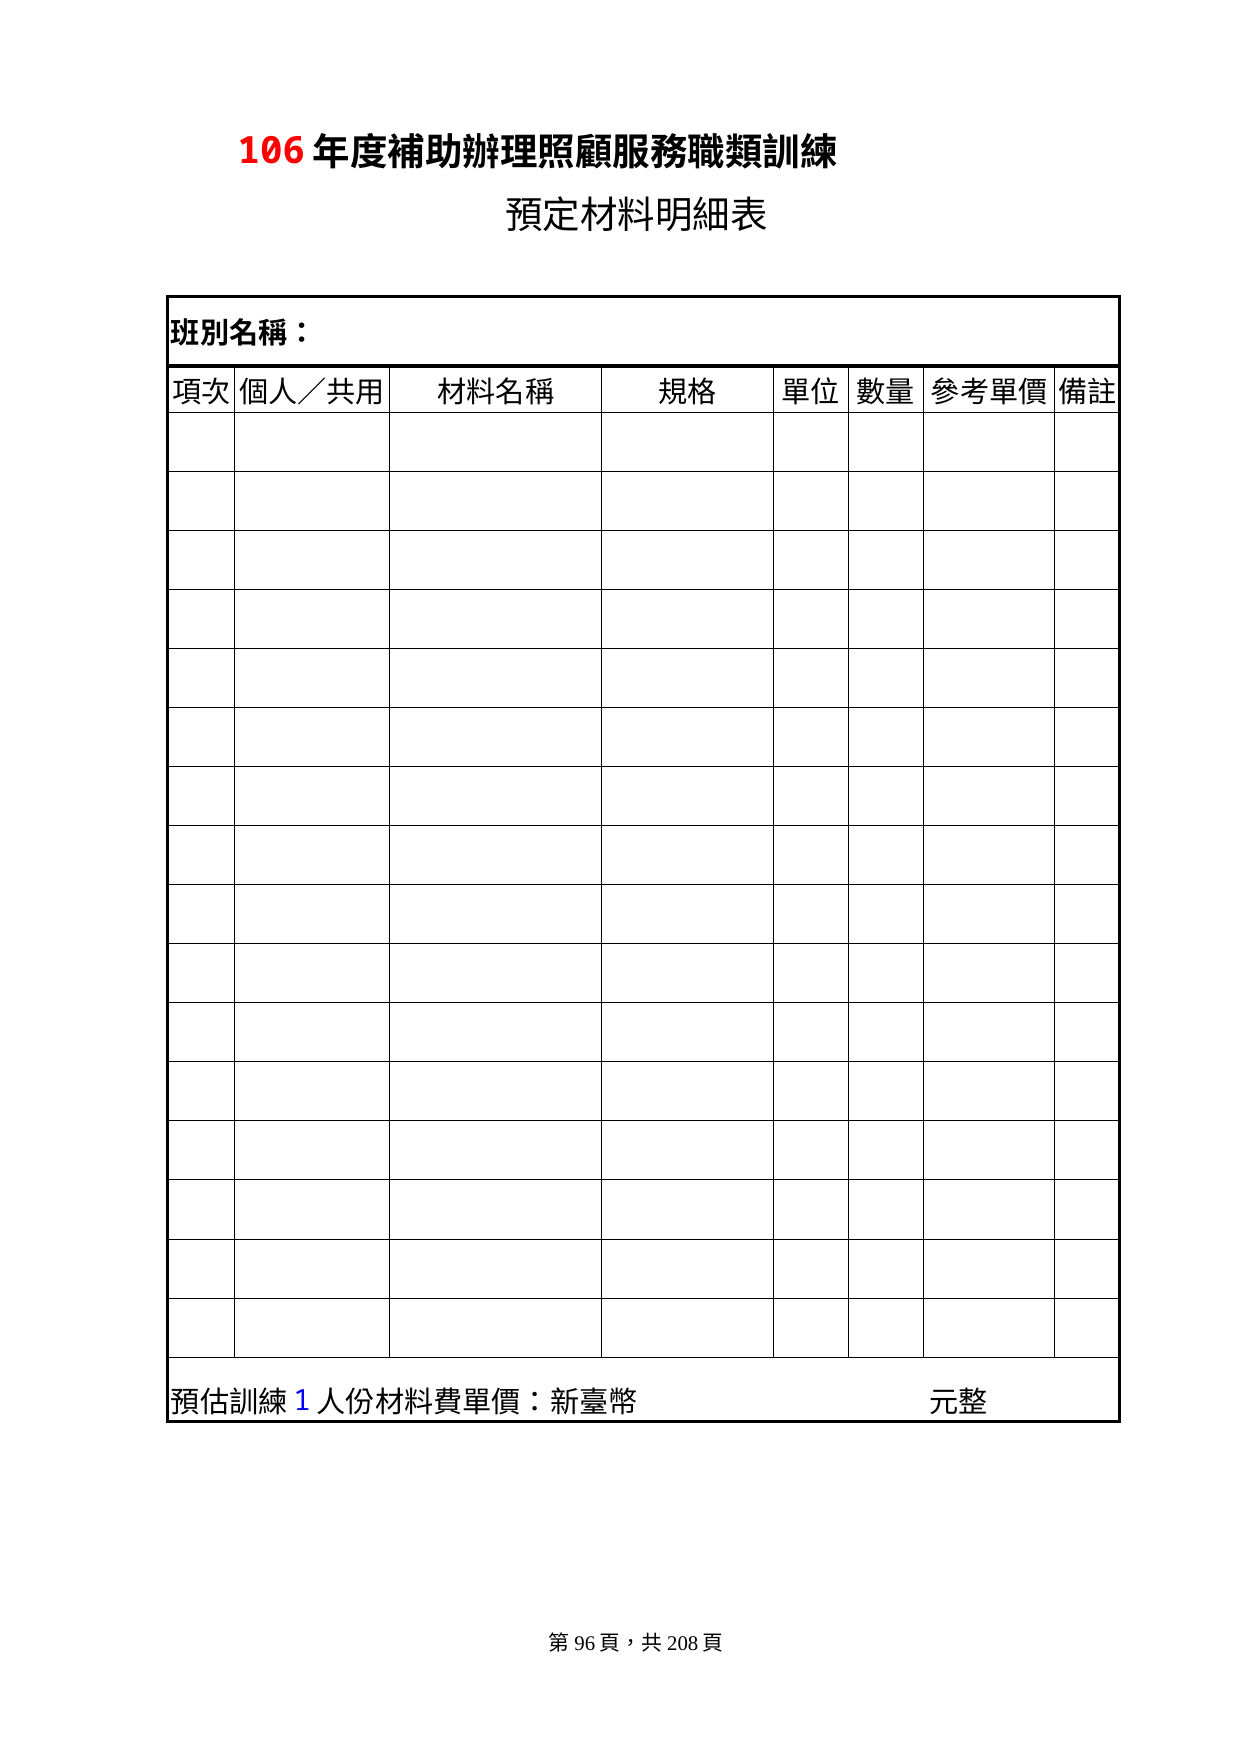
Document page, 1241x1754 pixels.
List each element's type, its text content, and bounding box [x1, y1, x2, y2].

table_cell [235, 1299, 389, 1357]
table_cell [390, 472, 601, 530]
table_cell [602, 1003, 773, 1061]
table_cell [1055, 708, 1118, 766]
table_cell [1055, 944, 1118, 1002]
table_cell [390, 1180, 601, 1238]
table_cell 單位 [774, 368, 848, 412]
table_cell [169, 826, 234, 884]
table_cell [1055, 531, 1118, 589]
table_cell [774, 885, 848, 943]
table_cell [774, 708, 848, 766]
table_cell [169, 590, 234, 648]
table_cell [774, 767, 848, 825]
table_cell [924, 413, 1054, 471]
table_cell [849, 767, 923, 825]
table_cell [169, 1180, 234, 1238]
text 預定材料明細表 [150, 170, 1122, 233]
table_cell [774, 531, 848, 589]
table_cell [924, 826, 1054, 884]
table_cell [602, 472, 773, 530]
table_cell [390, 1062, 601, 1120]
table_cell [235, 1180, 389, 1238]
table_cell [849, 590, 923, 648]
table_cell [235, 1003, 389, 1061]
table_cell [924, 472, 1054, 530]
table_cell [602, 708, 773, 766]
table_cell 參考單價 [924, 368, 1054, 412]
table_cell [169, 1240, 234, 1297]
table_cell [235, 1240, 389, 1297]
table_cell [924, 590, 1054, 648]
table_cell [390, 826, 601, 884]
table_cell [924, 708, 1054, 766]
table_cell [602, 1240, 773, 1297]
table_cell [390, 531, 601, 589]
table_cell [774, 1299, 848, 1357]
table_cell [849, 944, 923, 1002]
table_cell [849, 1062, 923, 1120]
table_cell [924, 767, 1054, 825]
table_cell [924, 1121, 1054, 1179]
table_cell [1055, 649, 1118, 707]
table_cell [602, 944, 773, 1002]
table_cell [390, 1121, 601, 1179]
table_cell [849, 1299, 923, 1357]
table_cell [390, 767, 601, 825]
table_cell [849, 708, 923, 766]
table_cell [849, 649, 923, 707]
table_cell [169, 767, 234, 825]
table_cell [849, 1121, 923, 1179]
table_cell 材料名稱 [390, 368, 601, 412]
table_cell [169, 649, 234, 707]
text 106年度補助辦理照顧服務職類訓練 [150, 108, 1122, 170]
table_cell 規格 [602, 368, 773, 412]
table_cell [774, 1121, 848, 1179]
table_cell [849, 472, 923, 530]
table_cell [602, 767, 773, 825]
table_cell [390, 1003, 601, 1061]
table_cell [774, 472, 848, 530]
table_cell [774, 590, 848, 648]
table_cell [849, 885, 923, 943]
table_cell [169, 1121, 234, 1179]
table_cell [1055, 1062, 1118, 1120]
table_cell [390, 708, 601, 766]
table_cell [849, 826, 923, 884]
table_cell [1055, 1121, 1118, 1179]
table_cell [774, 1240, 848, 1297]
table_cell [774, 1180, 848, 1238]
table_cell [169, 708, 234, 766]
table_cell [924, 1003, 1054, 1061]
table_header 班別名稱： [169, 298, 1118, 364]
table_cell [774, 1003, 848, 1061]
table_cell [1055, 885, 1118, 943]
table_cell [1055, 826, 1118, 884]
table_cell [602, 1062, 773, 1120]
table_cell [602, 1299, 773, 1357]
table_cell [849, 1240, 923, 1297]
table_cell [774, 413, 848, 471]
table_cell [849, 413, 923, 471]
table_cell [235, 649, 389, 707]
table_cell [235, 885, 389, 943]
table_cell [924, 1240, 1054, 1297]
table_cell [1055, 767, 1118, 825]
table_cell [169, 1299, 234, 1357]
table_cell [602, 413, 773, 471]
table_cell [1055, 1299, 1118, 1357]
table_cell [924, 944, 1054, 1002]
table_cell [602, 1121, 773, 1179]
table_cell [602, 590, 773, 648]
table_cell [849, 531, 923, 589]
table_cell [602, 826, 773, 884]
table_cell [602, 531, 773, 589]
table_cell 備註 [1055, 368, 1118, 412]
table_cell [235, 1062, 389, 1120]
table_cell [235, 767, 389, 825]
table_cell [235, 1121, 389, 1179]
table_cell [235, 944, 389, 1002]
table_cell [1055, 590, 1118, 648]
table_cell [169, 413, 234, 471]
table_cell [774, 649, 848, 707]
table_cell [924, 1180, 1054, 1238]
table_cell [1055, 1180, 1118, 1238]
table_cell [235, 708, 389, 766]
table_cell [169, 472, 234, 530]
table_cell [390, 590, 601, 648]
table_cell [774, 944, 848, 1002]
table_cell [169, 944, 234, 1002]
table_cell [924, 885, 1054, 943]
table_cell [774, 826, 848, 884]
table_cell [390, 944, 601, 1002]
table_cell [390, 1299, 601, 1357]
table_cell [235, 472, 389, 530]
table_cell [169, 1062, 234, 1120]
table_cell [1055, 1003, 1118, 1061]
table_cell [924, 1299, 1054, 1357]
table_cell [169, 1003, 234, 1061]
table_cell 個人／共用 [235, 368, 389, 412]
table_cell [390, 649, 601, 707]
table_cell [849, 1003, 923, 1061]
table_cell [169, 885, 234, 943]
table_cell [235, 413, 389, 471]
table_cell [1055, 413, 1118, 471]
table_cell [235, 590, 389, 648]
table_cell [235, 531, 389, 589]
table_cell [390, 413, 601, 471]
table_cell [924, 1062, 1054, 1120]
table_cell [924, 649, 1054, 707]
table_cell [390, 885, 601, 943]
table_cell [924, 531, 1054, 589]
table_cell [169, 531, 234, 589]
table_cell [235, 826, 389, 884]
table_cell [390, 1240, 601, 1297]
table_cell [602, 1180, 773, 1238]
table_cell 項次 [169, 368, 234, 412]
table_cell [1055, 472, 1118, 530]
table_cell [1055, 1240, 1118, 1297]
table_cell [602, 885, 773, 943]
table_cell 數量 [849, 368, 923, 412]
table_cell [774, 1062, 848, 1120]
table_cell 預估訓練1人份材料費單價：新臺幣 元整 [169, 1358, 1118, 1420]
table_cell [602, 649, 773, 707]
table_cell [849, 1180, 923, 1238]
